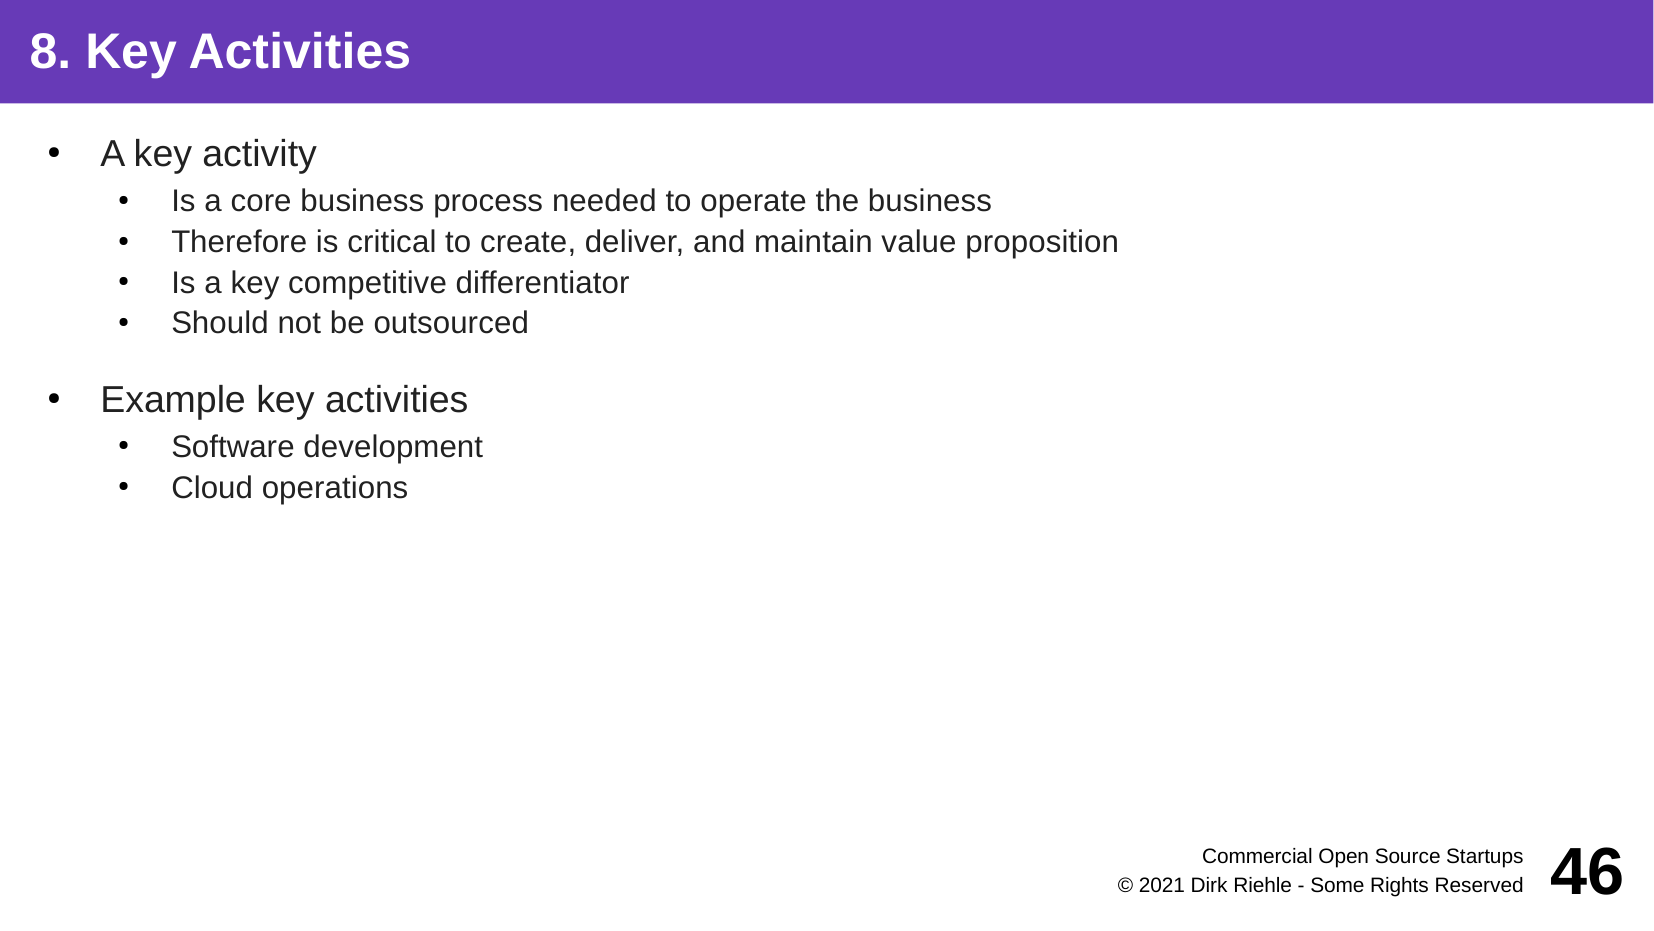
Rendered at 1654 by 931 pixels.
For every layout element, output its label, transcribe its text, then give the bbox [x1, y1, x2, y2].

list A key activity Is a core business process needed to operate the business Therefore is critical to create, deliver, and maintain value proposition Is a key competitive differentiator Should not be outsourced Example key activities Software development Cloud operations [29, 132, 1625, 813]
title 8. Key Activities [0, 0, 1654, 104]
